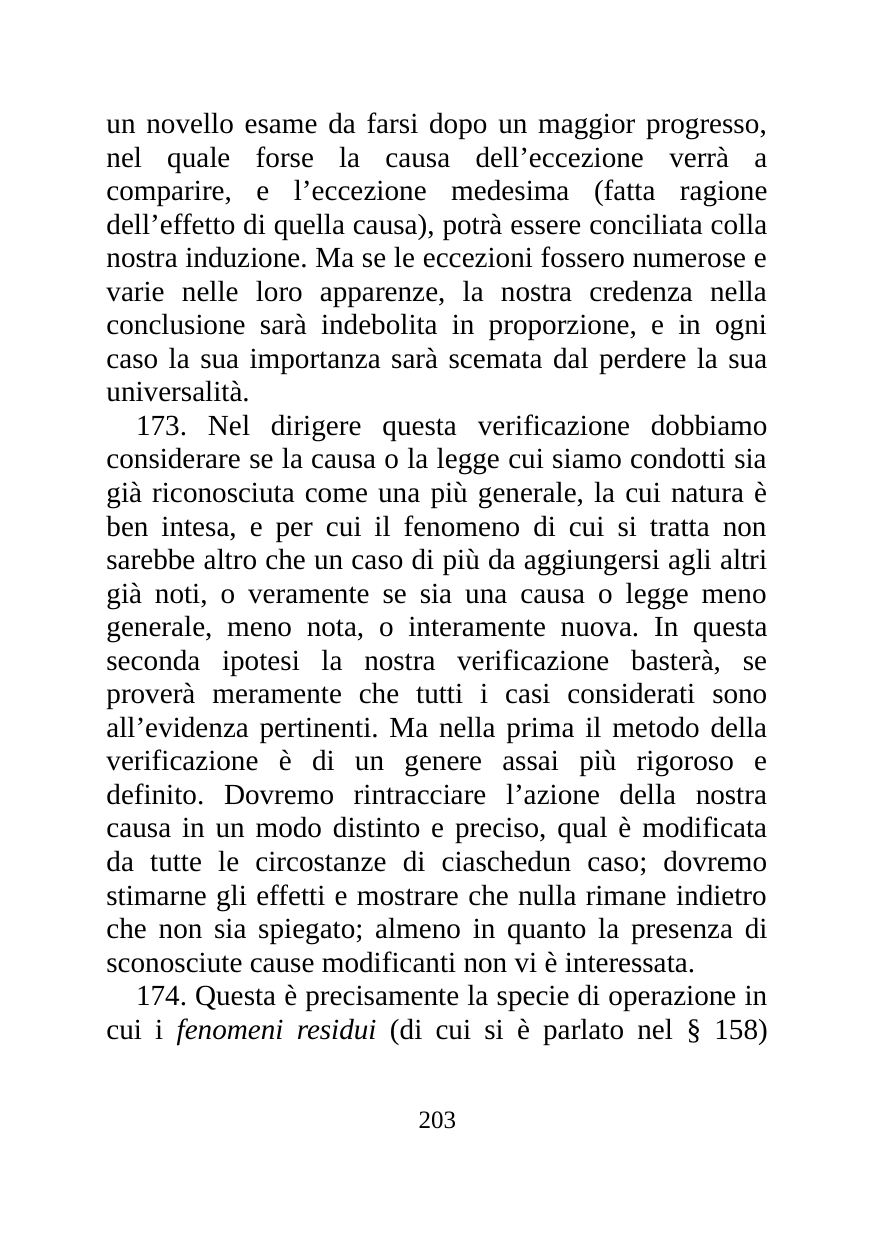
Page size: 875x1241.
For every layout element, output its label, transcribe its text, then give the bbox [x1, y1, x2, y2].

text 174. Questa è precisamente la specie di operazione in cui i fenomeni residui (di cui si è parlato nel § 158) [106, 978, 768, 1045]
text un novello esame da farsi dopo un maggior progresso, nel quale forse la causa dell’eccezione verrà a comparire, e l’eccezione medesima (fatta ragione dell’effetto di quella causa), potrà essere conciliata colla nostra induzione. Ma se le eccezioni fossero numerose e varie nelle loro apparenze, la nostra credenza nella conclusione sarà indebolita in proporzione, e in ogni caso la sua importanza sarà scemata dal perdere la sua universalità. [106, 106, 768, 408]
text 173. Nel dirigere questa verificazione dobbiamo considerare se la causa o la legge cui siamo condotti sia già riconosciuta come una più generale, la cui natura è ben intesa, e per cui il fenomeno di cui si tratta non sarebbe altro che un caso di più da aggiungersi agli altri già noti, o veramente se sia una causa o legge meno generale, meno nota, o interamente nuova. In questa seconda ipotesi la nostra verificazione basterà, se proverà meramente che tutti i casi considerati sono all’evidenza pertinenti. Ma nella prima il metodo della verificazione è di un genere assai più rigoroso e definito. Dovremo rintracciare l’azione della nostra causa in un modo distinto e preciso, qual è modificata da tutte le circostanze di ciaschedun caso; dovremo stimarne gli effetti e mostrare che nulla rimane indietro che non sia spiegato; almeno in quanto la presenza di sconosciute cause modificanti non vi è interessata. [106, 408, 768, 978]
